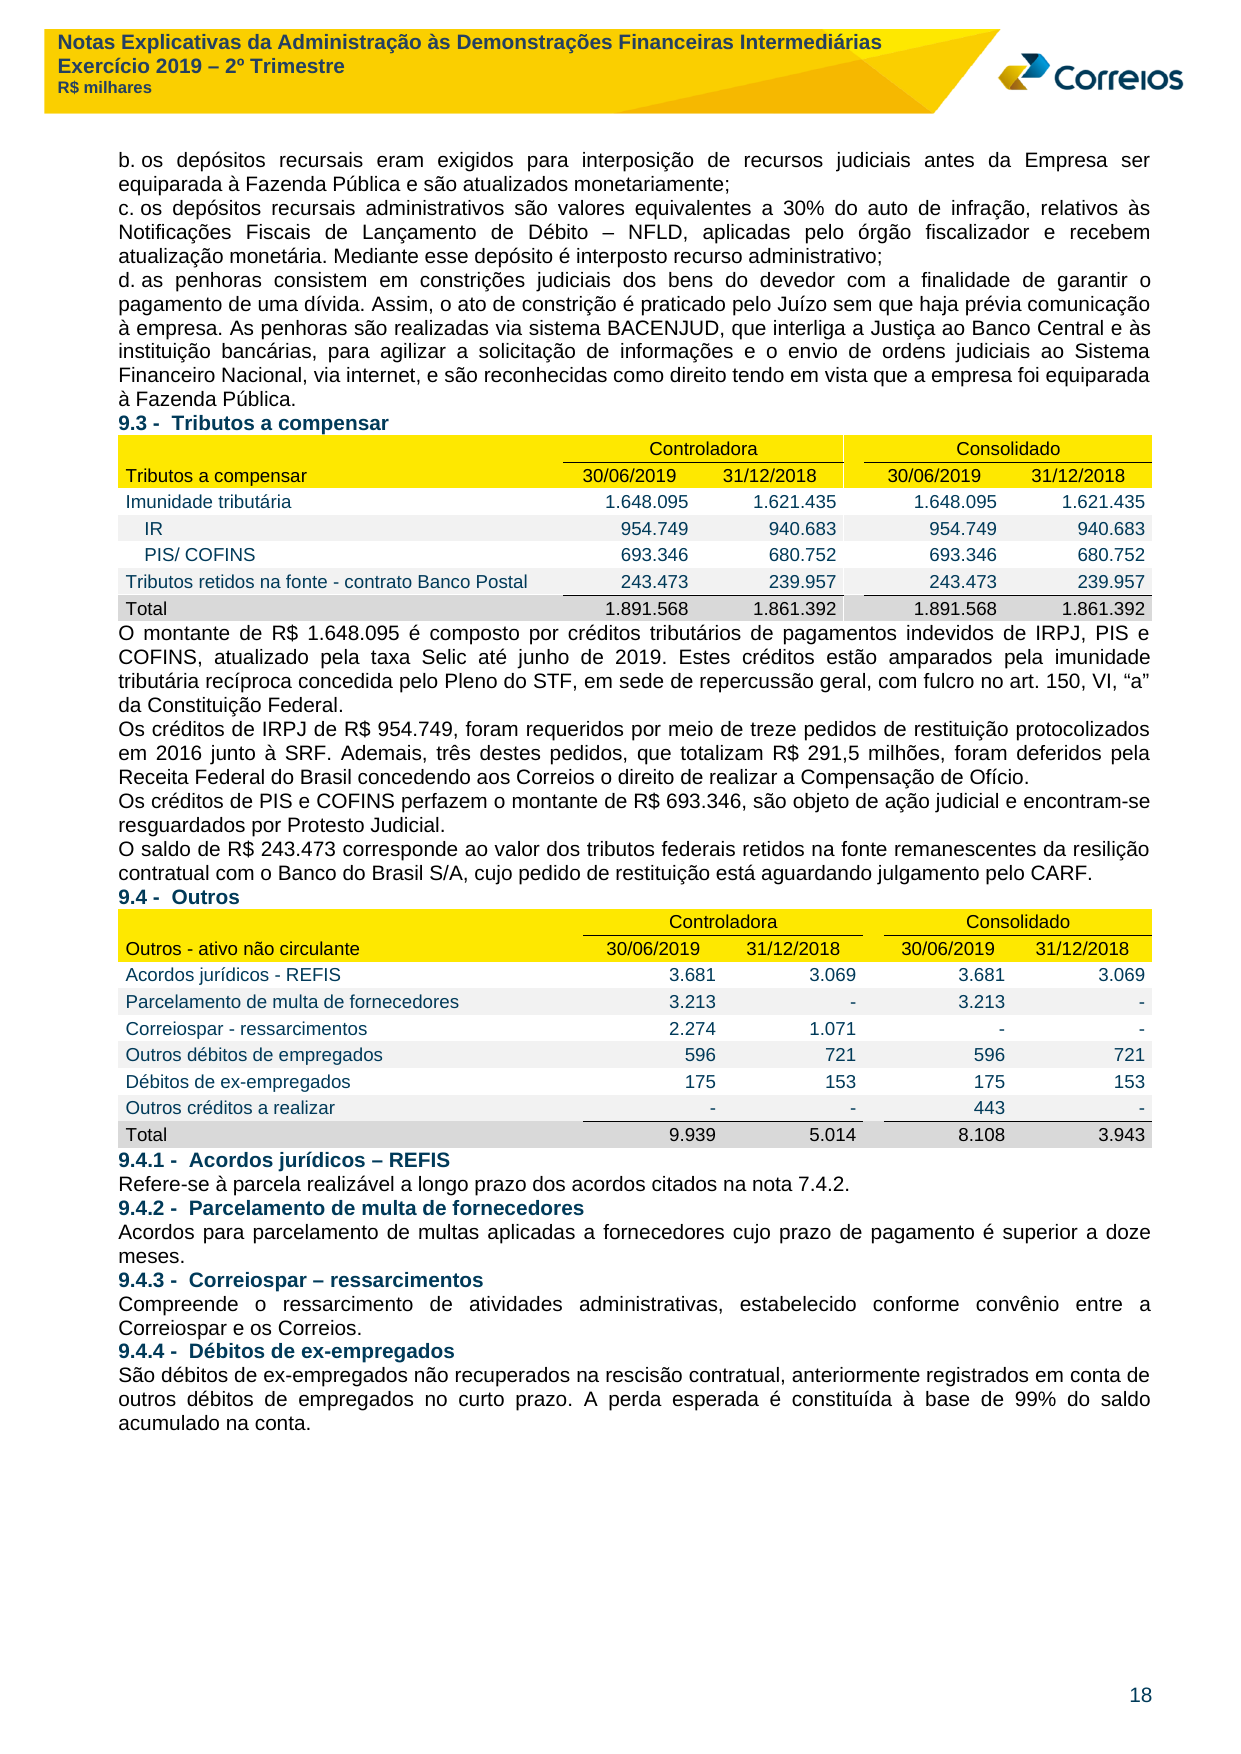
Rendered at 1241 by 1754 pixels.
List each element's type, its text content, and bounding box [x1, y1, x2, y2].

table_cell 680.752 [1004, 541, 1152, 568]
table_cell 239.957 [696, 568, 843, 594]
table_cell 680.752 [696, 541, 843, 568]
subtitle Parcelamento de multa de fornecedores [118, 1196, 1152, 1219]
table_cell Parcelamento de multa de fornecedores [118, 988, 583, 1015]
table_header [118, 909, 583, 935]
table_cell 596 [884, 1041, 1012, 1068]
table_cell 30/06/2019 [864, 463, 1004, 488]
subtitle Correiospar – ressarcimentos [118, 1267, 1152, 1291]
table_header [118, 435, 563, 462]
table_cell 1.071 [723, 1015, 863, 1041]
picture [477, 575, 484, 581]
table_cell 596 [583, 1041, 723, 1068]
text Compreende o ressarcimento de atividades administrativas, estabelecido conforme convênio entre a Correiospar e os Correios. [118, 1291, 1152, 1339]
table_cell 31/12/2018 [1004, 463, 1152, 488]
picture [306, 1025, 310, 1035]
table_cell [863, 935, 884, 962]
table_cell 31/12/2018 [696, 463, 843, 488]
table_cell IR [118, 515, 563, 541]
table_cell 1.648.095 [864, 488, 1004, 515]
text Acordos para parcelamento de multas aplicadas a fornecedores cujo prazo de pagamento é superior a doze meses. [118, 1219, 1152, 1267]
table_cell [844, 595, 864, 621]
subtitle Tributos a compensar [118, 411, 1152, 435]
table_cell Imunidade tributária [118, 488, 563, 515]
table_cell [844, 462, 864, 488]
table_cell [863, 1041, 884, 1068]
picture [131, 498, 135, 508]
table_cell [844, 488, 864, 515]
list as penhoras consistem em constrições judiciais dos bens do devedor com a finalidade de garantir o pagamento de uma dívida. Assim, o ato de constrição é praticado pelo Juízo sem que haja prévia comunicação à empresa. As penhoras são realizadas via sistema BACENJUD, que interliga a Justiça ao Banco Central e às instituição bancárias, para agilizar a solicitação de informações e o envio de ordens judiciais ao Sistema Financeiro Nacional, via internet, e são reconhecidas como direito tendo em vista que a empresa foi equiparada à Fazenda Pública. [118, 267, 1152, 411]
table_cell 153 [723, 1068, 863, 1094]
table_cell [844, 515, 864, 541]
list os depósitos recursais administrativos são valores equivalentes a 30% do auto de infração, relativos às Notificações Fiscais de Lançamento de Débito – NFLD, aplicadas pelo órgão fiscalizador e recebem atualização monetária. Mediante esse depósito é interposto recurso administrativo; [118, 196, 1152, 267]
picture [127, 1075, 133, 1086]
table_cell 175 [583, 1068, 723, 1094]
table_cell [844, 568, 864, 594]
text Refere-se à parcela realizável a longo prazo dos acordos citados na nota 7.4.2. [118, 1172, 1152, 1196]
subtitle Débitos de ex-empregados [118, 1339, 1152, 1363]
table_cell 243.473 [864, 568, 1004, 594]
picture [127, 995, 134, 1001]
picture [707, 968, 711, 979]
table_cell PIS/ COFINS [118, 541, 563, 568]
picture [151, 522, 158, 535]
picture [257, 1078, 261, 1088]
table_cell 1.891.568 [563, 596, 696, 621]
table_cell [844, 541, 864, 568]
table_cell 3.213 [884, 988, 1012, 1015]
picture [301, 968, 310, 973]
table_cell - [723, 1095, 863, 1121]
table_cell Outros débitos de empregados [118, 1041, 583, 1068]
table_cell 5.014 [723, 1122, 863, 1148]
table_cell 1.621.435 [1004, 488, 1152, 515]
table_cell 30/06/2019 [583, 936, 723, 962]
table_header Controladora [563, 435, 843, 462]
table_cell - [884, 1015, 1012, 1041]
table_cell [863, 1095, 884, 1121]
table_cell Total [118, 595, 563, 621]
table_cell 239.957 [1004, 568, 1152, 594]
table_cell 9.939 [583, 1122, 723, 1148]
picture [791, 495, 795, 506]
table_header Consolidado [864, 435, 1152, 462]
table_cell 153 [1012, 1068, 1152, 1094]
table_cell 954.749 [864, 515, 1004, 541]
table_cell 2.274 [583, 1015, 723, 1041]
text Os créditos de PIS e COFINS perfazem o montante de R$ 693.346, são objeto de ação judicial e encontram-se resguardados por Protesto Judicial. [118, 789, 1152, 837]
picture [302, 578, 306, 588]
subtitle Acordos jurídicos – REFIS [118, 1148, 1152, 1172]
table_cell Tributos a compensar [118, 462, 563, 488]
text O montante de R$ 1.648.095 é composto por créditos tributários de pagamentos indevidos de IRPJ, PIS e COFINS, atualizado pela taxa Selic até junho de 2019. Estes créditos estão amparados pela imunidade tributária recíproca concedida pelo Pleno do STF, em sede de repercussão geral, com fulcro no art. 150, VI, “a” da Constituição Federal. [118, 621, 1152, 717]
subtitle Outros [118, 885, 1152, 909]
text Os créditos de IRPJ de R$ 954.749, foram requeridos por meio de treze pedidos de restituição protocolizados em 2016 junto à SRF. Ademais, três destes pedidos, que totalizam R$ 291,5 milhões, foram deferidos pela Receita Federal do Brasil concedendo aos Correios o direito de realizar a Compensação de Ofício. [118, 717, 1152, 789]
text O saldo de R$ 243.473 corresponde ao valor dos tributos federais retidos na fonte remanescentes da resilição contratual com o Banco do Brasil S/A, cujo pedido de restituição está aguardando julgamento pelo CARF. [118, 837, 1152, 885]
table_cell 940.683 [1004, 515, 1152, 541]
table_cell [863, 1015, 884, 1041]
table_cell Outros créditos a realizar [118, 1095, 583, 1121]
table_cell Tributos retidos na fonte - contrato Banco Postal [118, 568, 563, 594]
table_cell 1.861.392 [1004, 596, 1152, 621]
table_cell 721 [1012, 1041, 1152, 1068]
table_cell 243.473 [563, 568, 696, 594]
table_cell 3.681 [884, 962, 1012, 988]
table_cell 693.346 [563, 541, 696, 568]
table_cell 175 [884, 1068, 1012, 1094]
table_cell 30/06/2019 [884, 936, 1012, 962]
table_cell 3.943 [1012, 1122, 1152, 1148]
table_cell 31/12/2018 [723, 936, 863, 962]
table_cell 8.108 [884, 1122, 1012, 1148]
picture [260, 578, 264, 588]
table_cell 3.069 [1012, 962, 1152, 988]
table_cell Outros - ativo não circulante [118, 935, 583, 962]
table_header Controladora [583, 909, 863, 935]
table_cell 3.069 [723, 962, 863, 988]
table_cell Correiospar - ressarcimentos [118, 1015, 583, 1041]
table_cell - [1012, 988, 1152, 1015]
table_cell 31/12/2018 [1012, 936, 1152, 962]
table_header Consolidado [884, 909, 1152, 935]
table_cell [863, 988, 884, 1015]
table_cell 443 [884, 1095, 1012, 1121]
list os depósitos recursais eram exigidos para interposição de recursos judiciais antes da Empresa ser equiparada à Fazenda Pública e são atualizados monetariamente; [118, 148, 1152, 196]
table_cell [863, 1121, 884, 1148]
table_cell 693.346 [864, 541, 1004, 568]
table_cell - [583, 1095, 723, 1121]
table_cell [863, 1068, 884, 1094]
table_cell - [1012, 1095, 1152, 1121]
table_cell 954.749 [563, 515, 696, 541]
table_header [844, 435, 864, 462]
table_cell Acordos jurídicos - REFIS [118, 962, 583, 988]
table_cell 940.683 [696, 515, 843, 541]
table_cell 1.621.435 [696, 488, 843, 515]
table_cell [863, 962, 884, 988]
table_header [863, 909, 884, 935]
table_cell 3.213 [583, 988, 723, 1015]
table_cell 3.681 [583, 962, 723, 988]
table_cell - [1012, 1015, 1152, 1041]
table_cell Total [118, 1121, 583, 1148]
table_cell 1.891.568 [864, 596, 1004, 621]
table_cell 1.861.392 [696, 596, 843, 621]
table_cell 1.648.095 [563, 488, 696, 515]
text São débitos de ex-empregados não recuperados na rescisão contratual, anteriormente registrados em conta de outros débitos de empregados no curto prazo. A perda esperada é constituída à base de 99% do saldo acumulado na conta. [118, 1363, 1152, 1435]
table_cell 30/06/2019 [563, 463, 696, 488]
picture [44, 29, 1210, 114]
table_cell 721 [723, 1041, 863, 1068]
table_cell - [723, 988, 863, 1015]
table_cell Débitos de ex-empregados [118, 1068, 583, 1094]
